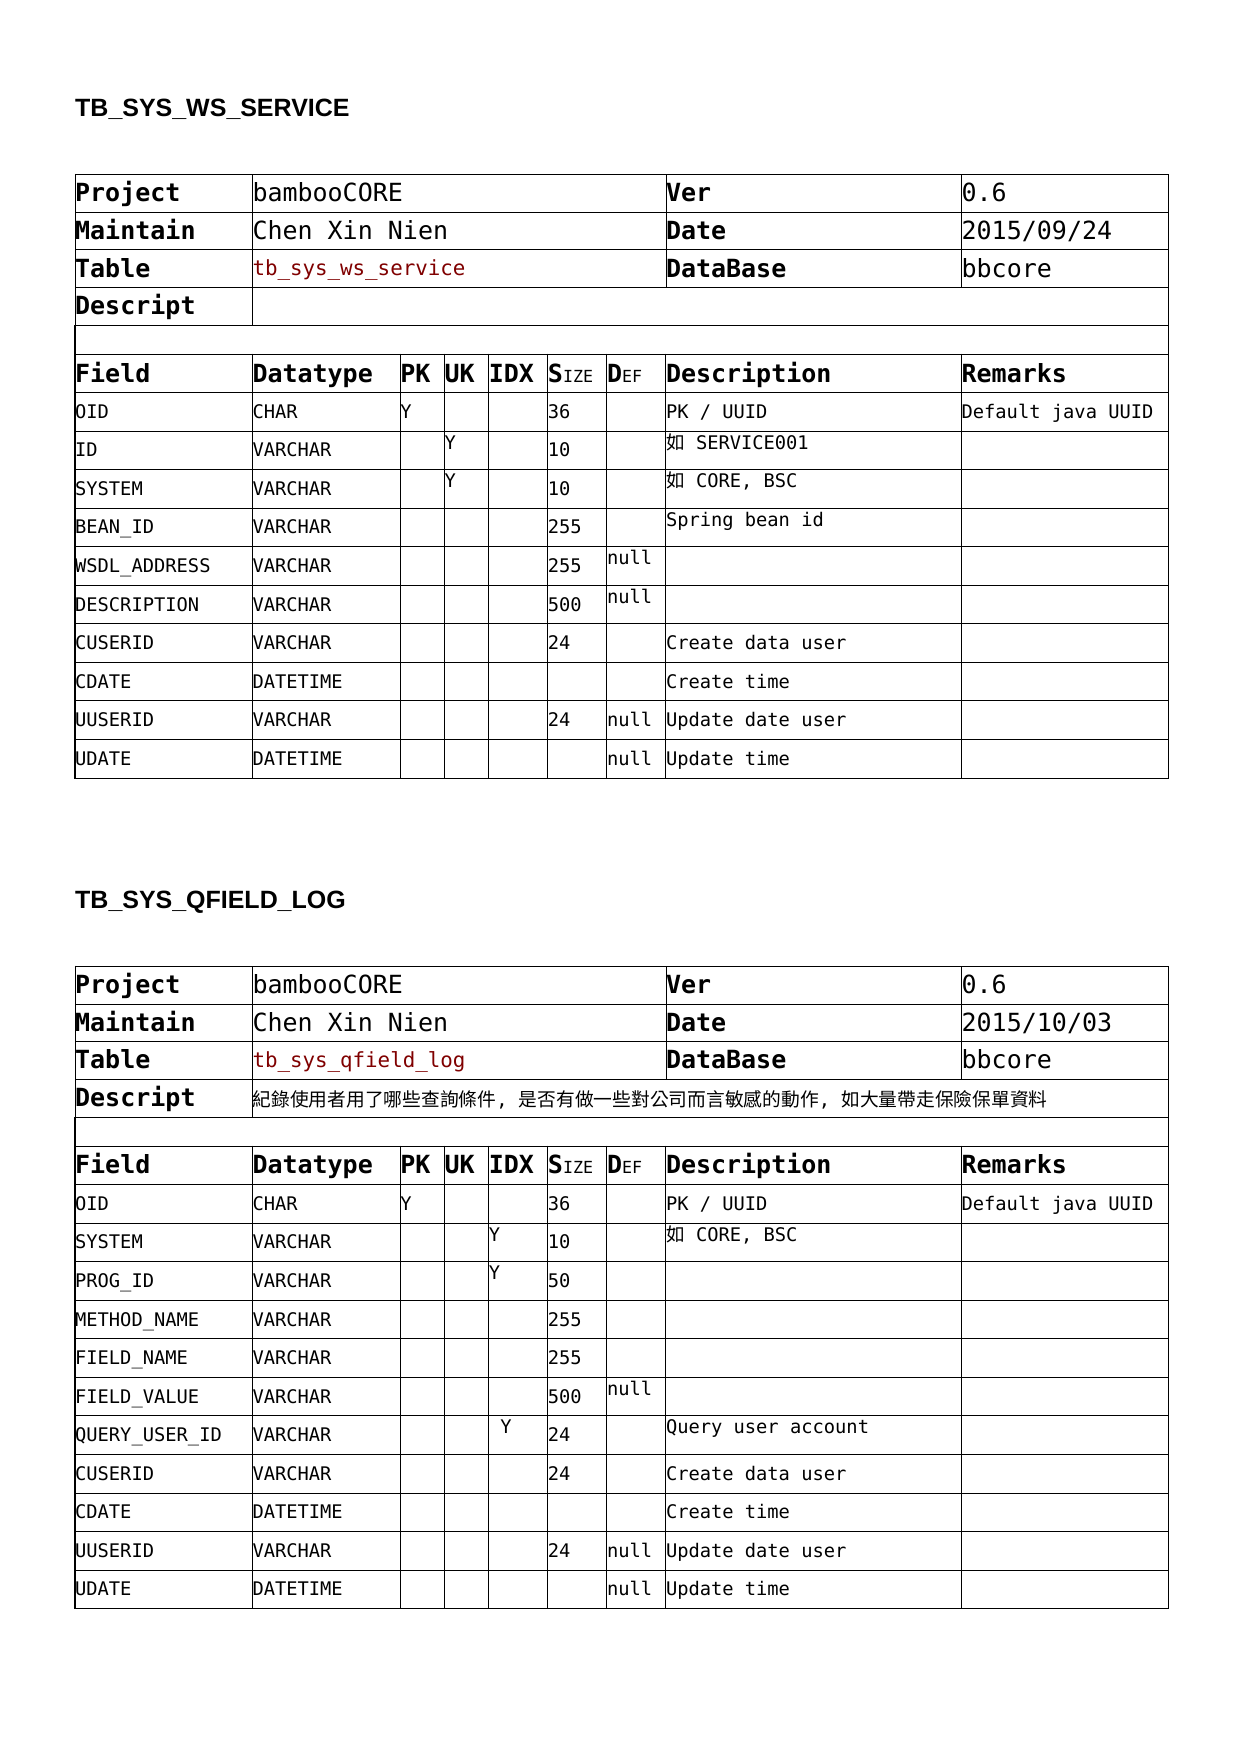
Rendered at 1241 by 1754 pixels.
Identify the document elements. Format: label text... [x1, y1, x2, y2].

table_cell DATETIME [253, 1494, 400, 1531]
table_cell [1175, 212, 1181, 249]
table_cell [401, 701, 444, 739]
table_cell OID [76, 393, 252, 431]
table_cell PK [401, 1147, 444, 1184]
table_header Ver [667, 967, 961, 1004]
table_cell OID [76, 1185, 252, 1223]
table_cell UUSERID [76, 701, 252, 739]
table_cell [253, 288, 1168, 325]
table_cell Create time [666, 663, 961, 700]
table_header 0.6 [962, 175, 1168, 212]
table_cell [76, 326, 1168, 353]
table_cell [1175, 1041, 1182, 1079]
table_cell [1169, 1146, 1182, 1184]
table_cell [1169, 1300, 1182, 1338]
table_cell Y [489, 1416, 547, 1454]
table_cell 255 [548, 1339, 606, 1377]
table_header bambooCORE [253, 967, 666, 1004]
table_cell [445, 1455, 488, 1492]
table_cell Y [401, 393, 444, 431]
table_cell [401, 663, 444, 700]
table_cell 36 [548, 393, 606, 431]
table_cell [489, 1301, 547, 1338]
table_cell [489, 393, 547, 431]
table_cell [1169, 469, 1181, 508]
table_cell [489, 1339, 547, 1377]
table_cell [962, 1416, 1168, 1454]
table_cell [445, 1301, 488, 1338]
table_cell [489, 509, 547, 546]
table_cell VARCHAR [253, 509, 400, 546]
table_cell [962, 1571, 1168, 1608]
table_cell [445, 1262, 488, 1300]
table_cell Spring bean id [666, 509, 961, 546]
table_cell 如 SERVICE001 [666, 432, 961, 469]
table_cell [962, 1301, 1168, 1338]
table_cell [401, 1416, 444, 1454]
table_cell VARCHAR [253, 1532, 400, 1569]
table_cell Chen Xin Nien [253, 213, 666, 249]
table_cell [1169, 1223, 1182, 1261]
table_cell [445, 1339, 488, 1377]
table_cell VARCHAR [253, 1455, 400, 1492]
table_cell [1169, 1184, 1182, 1223]
table_cell DATETIME [253, 1571, 400, 1608]
table_cell [401, 1532, 444, 1569]
table_cell [548, 740, 606, 777]
table_cell 50 [548, 1262, 606, 1300]
table_cell SYSTEM [76, 1224, 252, 1261]
table_cell CHAR [253, 393, 400, 431]
table_cell Remarks [962, 1147, 1168, 1184]
table_cell 24 [548, 1532, 606, 1569]
table_cell Default java UUID [962, 1185, 1168, 1223]
table_cell [962, 1455, 1168, 1492]
table_cell [1169, 546, 1181, 585]
table_cell [1169, 1261, 1182, 1300]
table_cell [489, 1455, 547, 1492]
table_cell [1175, 287, 1181, 325]
table_cell Update date user [666, 701, 961, 739]
table_cell [401, 1494, 444, 1531]
table_cell 10 [548, 432, 606, 469]
table_cell [1169, 1531, 1182, 1569]
table_cell UDATE [76, 1571, 252, 1608]
table_cell [445, 547, 488, 585]
table_cell [401, 740, 444, 777]
table_cell PROG_ID [76, 1262, 252, 1300]
table_cell [1169, 1377, 1182, 1415]
table_cell 36 [548, 1185, 606, 1223]
table_cell [401, 509, 444, 546]
table_header bambooCORE [253, 175, 666, 212]
table_cell [489, 624, 547, 662]
table_cell [962, 1262, 1168, 1300]
table_cell Field [76, 355, 252, 392]
table_cell [1169, 700, 1181, 739]
table_cell PK / UUID [666, 393, 961, 431]
table_cell Y [445, 432, 488, 469]
table_cell Date [667, 213, 961, 249]
table_cell VARCHAR [253, 547, 400, 585]
table_cell null [607, 740, 665, 777]
table_cell [489, 701, 547, 739]
table_cell [401, 1262, 444, 1300]
table_cell Y [401, 1185, 444, 1223]
table_cell [445, 663, 488, 700]
table_cell [401, 547, 444, 585]
table_cell 255 [548, 1301, 606, 1338]
table_cell CDATE [76, 663, 252, 700]
table_cell QUERY_USER_ID [76, 1416, 252, 1454]
table_cell [607, 1416, 665, 1454]
table_cell [1175, 1079, 1182, 1117]
table_cell [607, 432, 665, 469]
table_cell Y [489, 1224, 547, 1261]
table_cell [489, 1185, 547, 1223]
table_cell Datatype [253, 355, 400, 392]
table_cell [1169, 392, 1181, 431]
table_cell tb_sys_ws_service [253, 250, 666, 287]
table_cell FIELD_VALUE [76, 1378, 252, 1415]
table_header Ver [667, 175, 961, 212]
table_cell [962, 740, 1168, 777]
table_cell [1169, 1415, 1182, 1454]
table_cell null [607, 1532, 665, 1569]
table_cell FIELD_NAME [76, 1339, 252, 1377]
table_cell CUSERID [76, 624, 252, 662]
table_cell IDX [489, 1147, 547, 1184]
table_cell [607, 509, 665, 546]
table_cell Field [76, 1147, 252, 1184]
table_cell Chen Xin Nien [253, 1005, 666, 1041]
table_cell [489, 470, 547, 508]
table_cell 2015/10/03 [962, 1005, 1168, 1041]
table_cell [401, 1378, 444, 1415]
table_header [1175, 174, 1181, 212]
table_cell [445, 624, 488, 662]
table_cell DESCRIPTION [76, 586, 252, 623]
table_cell [1169, 508, 1181, 546]
table_cell Update time [666, 1571, 961, 1608]
table_cell [445, 1378, 488, 1415]
table_cell [1169, 431, 1181, 469]
table_cell [76, 1118, 1168, 1146]
table_header Project [76, 967, 252, 1004]
table_header [1175, 966, 1182, 1004]
table_cell [607, 663, 665, 700]
subtitle TB_SYS_WS_SERVICE [75, 89, 1165, 127]
table_cell [962, 1532, 1168, 1569]
table_cell Descript [76, 288, 252, 325]
table_cell [489, 1571, 547, 1608]
table_cell VARCHAR [253, 1224, 400, 1261]
table_cell [445, 586, 488, 623]
table_cell [401, 1571, 444, 1608]
table_cell 2015/09/24 [962, 213, 1168, 249]
table_cell 24 [548, 624, 606, 662]
table_cell [607, 1301, 665, 1338]
table_cell Descript [76, 1080, 252, 1117]
table_cell [401, 432, 444, 469]
table_cell [401, 1301, 444, 1338]
table_cell [489, 663, 547, 700]
table_cell Y [445, 470, 488, 508]
table_cell [962, 1339, 1168, 1377]
table_cell [489, 547, 547, 585]
table_cell [445, 1532, 488, 1569]
table_cell CUSERID [76, 1455, 252, 1492]
table_cell [1175, 1004, 1182, 1041]
table_cell [1169, 662, 1181, 700]
table_cell Table [76, 250, 252, 287]
table_cell [607, 1262, 665, 1300]
table_cell SIZE [548, 355, 606, 392]
table_cell VARCHAR [253, 1416, 400, 1454]
table_cell DataBase [667, 1042, 961, 1079]
table_cell [548, 663, 606, 700]
table_cell Datatype [253, 1147, 400, 1184]
table_cell VARCHAR [253, 1378, 400, 1415]
table_cell DataBase [667, 250, 961, 287]
table_cell Remarks [962, 355, 1168, 392]
table_cell VARCHAR [253, 470, 400, 508]
table_cell [607, 1185, 665, 1223]
table_header 0.6 [962, 967, 1168, 1004]
table_cell [1169, 1570, 1182, 1608]
table_cell WSDL_ADDRESS [76, 547, 252, 585]
table_cell [401, 470, 444, 508]
table_cell [962, 470, 1168, 508]
subtitle TB_SYS_QFIELD_LOG [75, 881, 1165, 919]
table_cell UUSERID [76, 1532, 252, 1569]
table_cell [1169, 739, 1181, 777]
table_cell 10 [548, 1224, 606, 1261]
table_cell SYSTEM [76, 470, 252, 508]
table_cell DATETIME [253, 663, 400, 700]
table_cell [962, 1378, 1168, 1415]
table_cell [962, 547, 1168, 585]
table_cell [489, 1494, 547, 1531]
table_cell [666, 547, 961, 585]
table_cell UK [445, 1147, 488, 1184]
table_cell VARCHAR [253, 586, 400, 623]
table_cell [1169, 585, 1181, 623]
table_cell [962, 509, 1168, 546]
table_cell DATETIME [253, 740, 400, 777]
table_cell bbcore [962, 1042, 1168, 1079]
table_cell [1169, 1454, 1182, 1492]
table_cell [445, 1224, 488, 1261]
table_cell DEF [607, 355, 665, 392]
table_cell Maintain [76, 213, 252, 249]
table_cell [489, 1378, 547, 1415]
table_cell [1169, 354, 1181, 392]
table_cell UDATE [76, 740, 252, 777]
table_cell [489, 586, 547, 623]
table_cell null [607, 1571, 665, 1608]
table_cell Update time [666, 740, 961, 777]
table_cell bbcore [962, 250, 1168, 287]
table_cell Create data user [666, 624, 961, 662]
table_cell [666, 1378, 961, 1415]
table_cell [666, 586, 961, 623]
table_cell [445, 701, 488, 739]
table_cell [1169, 1493, 1182, 1531]
table_cell [401, 1339, 444, 1377]
table_cell [962, 432, 1168, 469]
table_cell UK [445, 355, 488, 392]
table_cell [962, 1224, 1168, 1261]
table_cell [445, 1571, 488, 1608]
table_cell [607, 470, 665, 508]
table_cell Date [667, 1005, 961, 1041]
table_cell [962, 701, 1168, 739]
table_cell 紀錄使用者用了哪些查詢條件, 是否有做一些對公司而言敏感的動作, 如大量帶走保險保單資料 [253, 1080, 1168, 1117]
table_cell null [607, 701, 665, 739]
table_cell [401, 624, 444, 662]
table_cell [401, 1455, 444, 1492]
table_cell 255 [548, 547, 606, 585]
table_cell Description [666, 1147, 961, 1184]
table_header Project [76, 175, 252, 212]
table_cell [962, 624, 1168, 662]
table_cell [666, 1262, 961, 1300]
table_cell [548, 1494, 606, 1531]
table_cell 500 [548, 1378, 606, 1415]
table_cell Description [666, 355, 961, 392]
table_cell METHOD_NAME [76, 1301, 252, 1338]
table_cell [607, 1339, 665, 1377]
table_cell 如 CORE, BSC [666, 470, 961, 508]
table_cell tb_sys_qfield_log [253, 1042, 666, 1079]
table_cell [607, 393, 665, 431]
table_cell [401, 1224, 444, 1261]
table_cell CDATE [76, 1494, 252, 1531]
table_cell 24 [548, 701, 606, 739]
table_cell DEF [607, 1147, 665, 1184]
table_cell 如 CORE, BSC [666, 1224, 961, 1261]
table_cell [607, 624, 665, 662]
table_cell SIZE [548, 1147, 606, 1184]
table_cell [1169, 623, 1181, 662]
table_cell Y [489, 1262, 547, 1300]
table_cell VARCHAR [253, 701, 400, 739]
table_cell Table [76, 1042, 252, 1079]
table_cell [607, 1494, 665, 1531]
table_cell [445, 740, 488, 777]
table_cell Update date user [666, 1532, 961, 1569]
table_cell ID [76, 432, 252, 469]
table_cell 24 [548, 1416, 606, 1454]
table_cell Create time [666, 1494, 961, 1531]
table_cell Query user account [666, 1416, 961, 1454]
table_cell Maintain [76, 1005, 252, 1041]
table_cell [445, 393, 488, 431]
table_cell 10 [548, 470, 606, 508]
table_cell [962, 663, 1168, 700]
table_cell [1175, 249, 1181, 287]
table_cell [607, 1224, 665, 1261]
table_cell null [607, 586, 665, 623]
table_cell [445, 1494, 488, 1531]
table_cell null [607, 547, 665, 585]
table_cell VARCHAR [253, 1262, 400, 1300]
table_cell [401, 586, 444, 623]
table_cell [1169, 1117, 1182, 1146]
table_cell [489, 1532, 547, 1569]
table_cell [1169, 325, 1181, 353]
table_cell [666, 1339, 961, 1377]
table_cell VARCHAR [253, 1339, 400, 1377]
table_cell PK [401, 355, 444, 392]
table_cell CHAR [253, 1185, 400, 1223]
table_cell [607, 1455, 665, 1492]
table_cell [445, 1416, 488, 1454]
table_cell VARCHAR [253, 1301, 400, 1338]
table_cell [489, 740, 547, 777]
table_cell VARCHAR [253, 624, 400, 662]
table_cell 24 [548, 1455, 606, 1492]
table_cell [445, 509, 488, 546]
table_cell IDX [489, 355, 547, 392]
table_cell [666, 1301, 961, 1338]
table_cell [548, 1571, 606, 1608]
table_cell [489, 432, 547, 469]
table_cell BEAN_ID [76, 509, 252, 546]
table_cell [1169, 1338, 1182, 1377]
table_cell [962, 1494, 1168, 1531]
table_cell [962, 586, 1168, 623]
table_cell 255 [548, 509, 606, 546]
table_cell Default java UUID [962, 393, 1168, 431]
table_cell VARCHAR [253, 432, 400, 469]
table_cell PK / UUID [666, 1185, 961, 1223]
table_cell null [607, 1378, 665, 1415]
table_cell 500 [548, 586, 606, 623]
table_cell Create data user [666, 1455, 961, 1492]
table_cell [445, 1185, 488, 1223]
